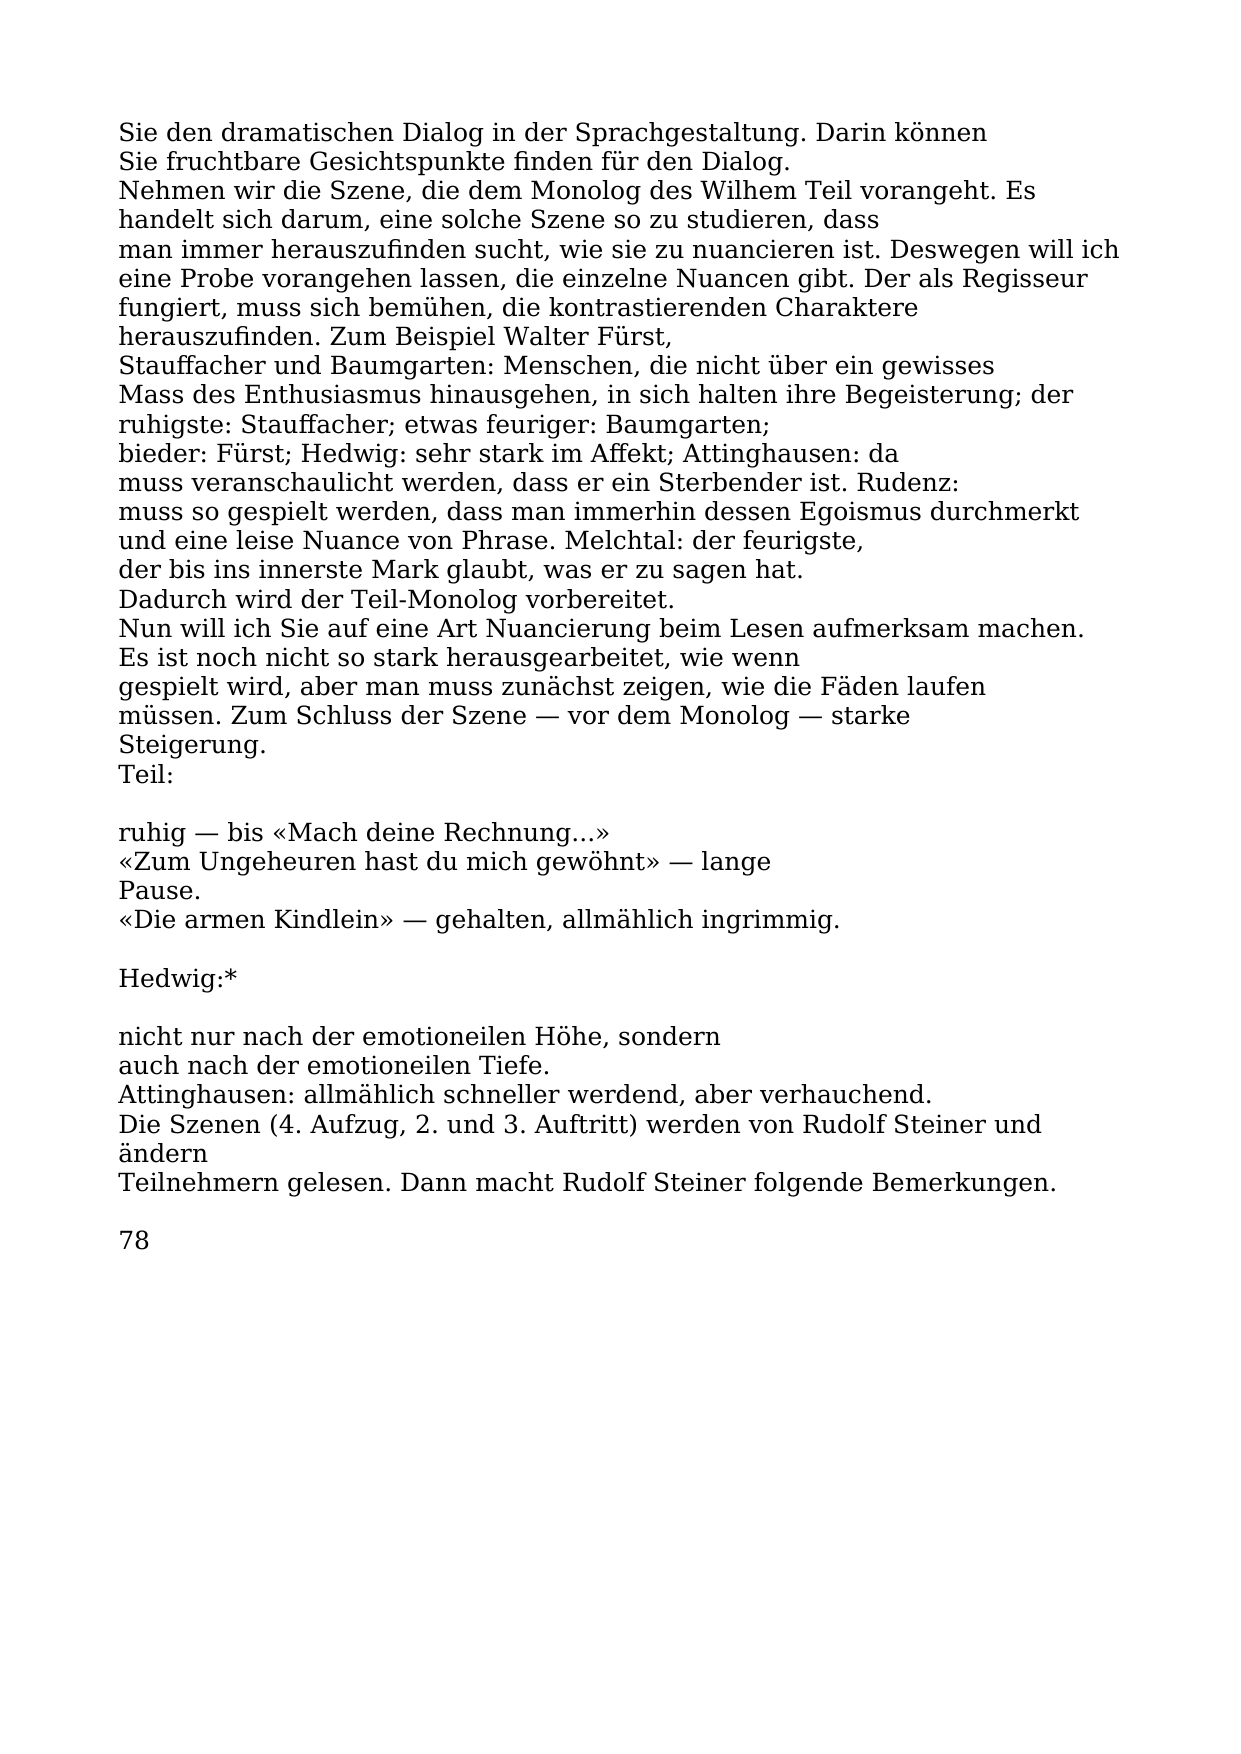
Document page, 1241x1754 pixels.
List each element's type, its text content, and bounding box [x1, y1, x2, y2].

text gespielt wird, aber man muss zunächst zeigen, wie die Fäden laufen [118, 672, 1122, 701]
text nicht nur nach der emotioneilen Höhe, sondern [118, 1022, 1122, 1051]
text Attinghausen: allmählich schneller werdend, aber verhauchend. [118, 1081, 1122, 1110]
text muss so gespielt werden, dass man immerhin dessen Egoismus durchmerkt und eine leise Nuance von Phrase. Melchtal: der feurigste, [118, 497, 1122, 556]
text «Die armen Kindlein» — gehalten, allmählich ingrimmig. [118, 906, 1122, 935]
text Sie fruchtbare Gesichtspunkte finden für den Dialog. [118, 147, 1122, 176]
text Stauffacher und Baumgarten: Menschen, die nicht über ein gewisses [118, 351, 1122, 381]
text bieder: Fürst; Hedwig: sehr stark im Affekt; Attinghausen: da [118, 439, 1122, 468]
text Nun will ich Sie auf eine Art Nuancierung beim Lesen aufmerksam machen. Es ist noch nicht so stark herausgearbeitet, wie wenn [118, 614, 1122, 672]
text Dadurch wird der Teil-Monolog vorbereitet. [118, 585, 1122, 614]
text Steigerung. [118, 731, 1122, 760]
text Nehmen wir die Szene, die dem Monolog des Wilhem Teil vorangeht. Es handelt sich darum, eine solche Szene so zu studieren, dass [118, 176, 1122, 235]
text man immer herauszufinden sucht, wie sie zu nuancieren ist. Deswegen will ich eine Probe vorangehen lassen, die einzelne Nuancen gibt. Der als Regisseur fungiert, muss sich bemühen, die kontrastierenden Charaktere herauszufinden. Zum Beispiel Walter Fürst, [118, 235, 1122, 351]
text Hedwig:* [118, 964, 1122, 993]
text «Zum Ungeheuren hast du mich gewöhnt» — lange [118, 847, 1122, 876]
text ruhig — bis «Mach deine Rechnung...» [118, 818, 1122, 847]
text 78 [118, 1226, 1122, 1256]
text auch nach der emotioneilen Tiefe. [118, 1051, 1122, 1081]
text Die Szenen (4. Aufzug, 2. und 3. Auftritt) werden von Rudolf Steiner und ändern [118, 1110, 1122, 1168]
text muss veranschaulicht werden, dass er ein Sterbender ist. Rudenz: [118, 468, 1122, 497]
text müssen. Zum Schluss der Szene — vor dem Monolog — starke [118, 701, 1122, 731]
text der bis ins innerste Mark glaubt, was er zu sagen hat. [118, 556, 1122, 585]
text Mass des Enthusiasmus hinausgehen, in sich halten ihre Begeisterung; der ruhigste: Stauffacher; etwas feuriger: Baumgarten; [118, 381, 1122, 439]
text Teilnehmern gelesen. Dann macht Rudolf Steiner folgende Bemerkungen. [118, 1168, 1122, 1197]
text Pause. [118, 876, 1122, 906]
text Sie den dramatischen Dialog in der Sprachgestaltung. Darin können [118, 118, 1122, 147]
text Teil: [118, 760, 1122, 789]
